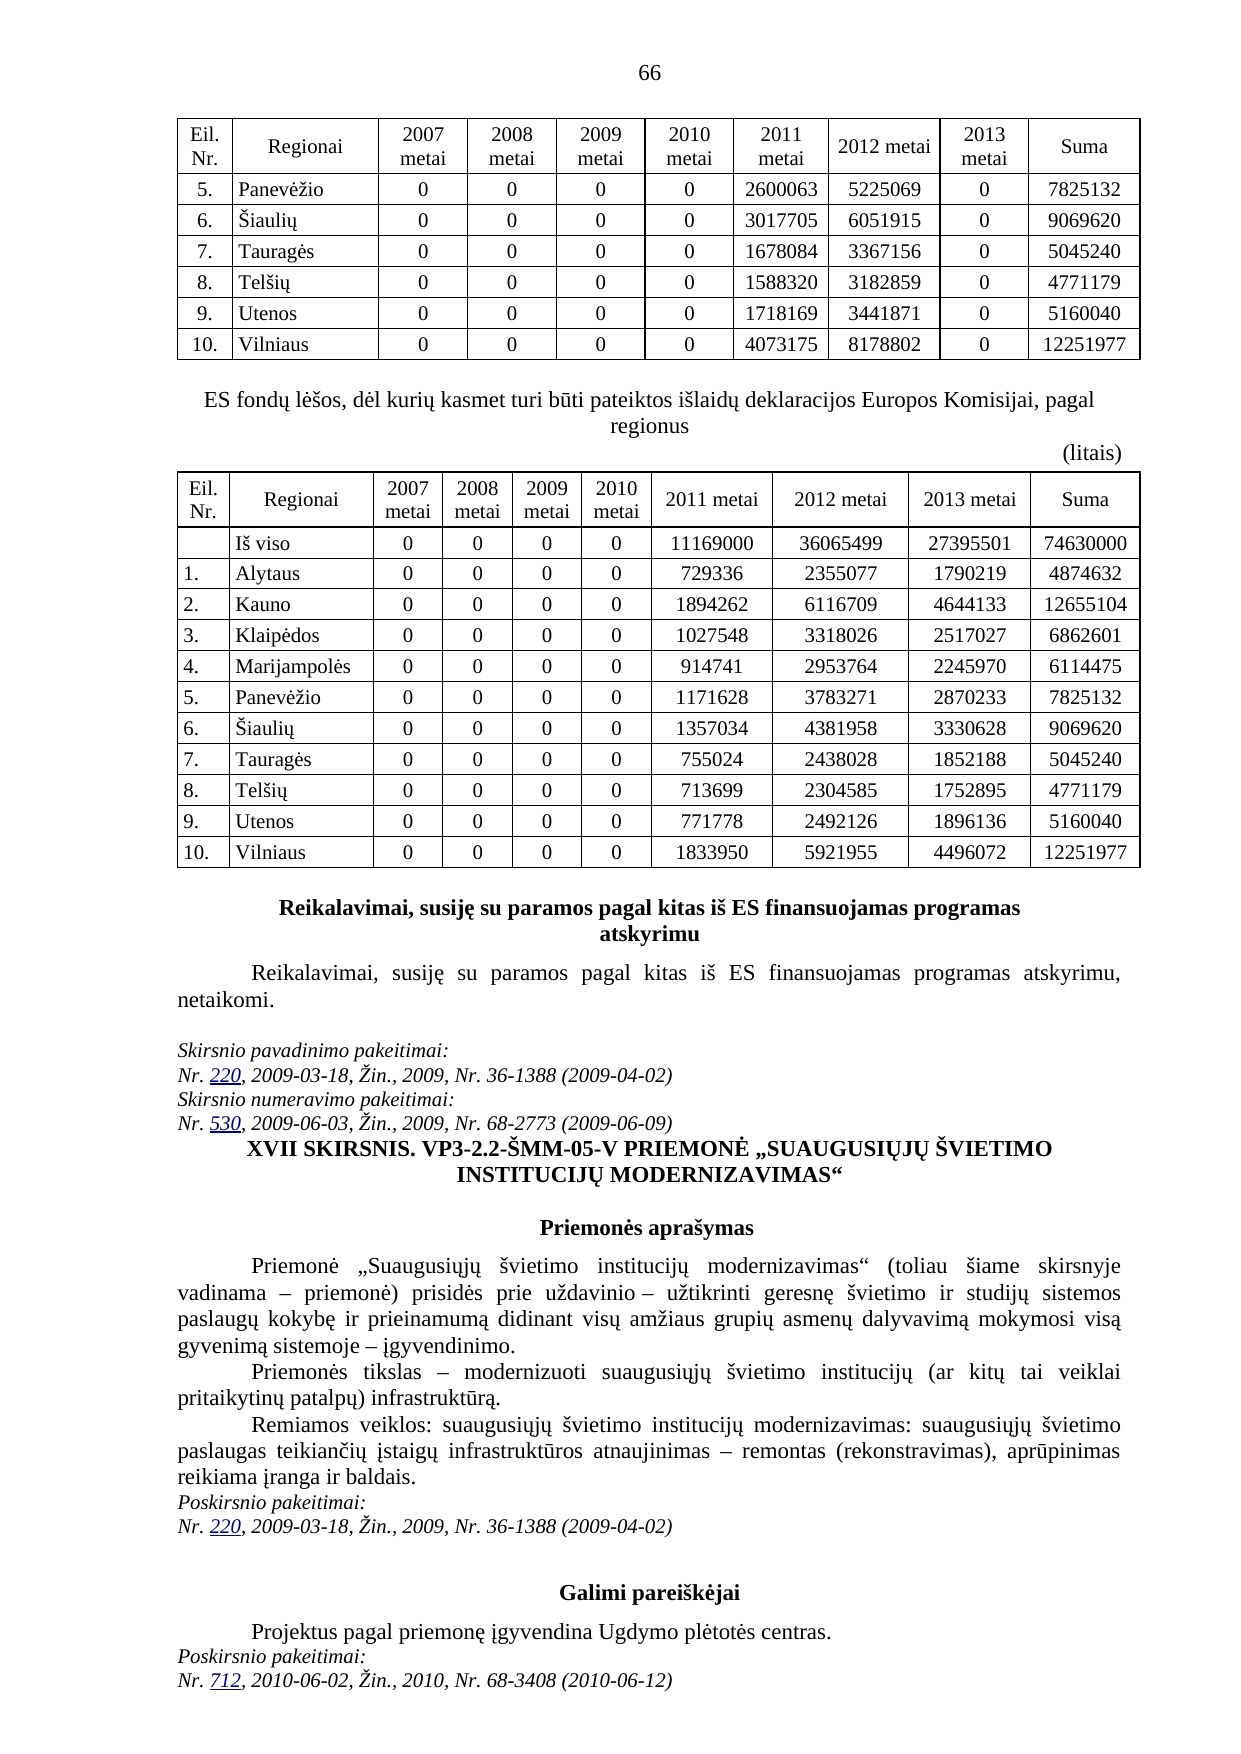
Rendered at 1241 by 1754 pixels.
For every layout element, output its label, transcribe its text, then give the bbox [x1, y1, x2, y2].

table_cell 0 [374, 559, 442, 588]
table_cell 3441871 [829, 298, 939, 328]
table_cell 0 [468, 236, 556, 266]
table_cell 5225069 [829, 174, 939, 204]
table_cell 5045240 [1031, 744, 1139, 774]
table_cell 0 [374, 713, 442, 743]
table_cell 1027548 [652, 620, 772, 650]
table_cell 1171628 [652, 682, 772, 712]
table_cell 914741 [652, 651, 772, 681]
table_header 2011 metai [652, 473, 772, 526]
table_cell 2. [178, 589, 229, 619]
table_cell 771778 [652, 806, 772, 836]
table_cell 0 [557, 298, 644, 328]
table_cell 0 [941, 205, 1028, 235]
table_cell 10. [178, 329, 232, 359]
table_cell 0 [443, 528, 512, 557]
table_cell 0 [646, 205, 733, 235]
table_header 2009 metai [557, 119, 644, 173]
table_cell 2492126 [773, 806, 908, 836]
table_cell 9. [178, 298, 232, 328]
table_cell 6. [178, 713, 229, 743]
table_cell 0 [646, 329, 733, 359]
table_cell Telšių [230, 775, 373, 805]
table_cell 12655104 [1031, 589, 1139, 619]
table_header 2008 metai [443, 473, 512, 526]
table_cell 0 [443, 806, 512, 836]
table_cell 0 [374, 589, 442, 619]
table_cell 5160040 [1031, 806, 1139, 836]
table_cell 8178802 [829, 329, 939, 359]
table_cell 0 [513, 528, 581, 557]
table_cell 2245970 [909, 651, 1030, 681]
table_header 2007 metai [374, 473, 442, 526]
table_cell 6862601 [1031, 620, 1139, 650]
table_header 2012 metai [773, 473, 908, 526]
table_cell 74630000 [1031, 528, 1139, 557]
table_cell 1678084 [734, 236, 828, 266]
text Nr. 220, 2009-03-18, Žin., 2009, Nr. 36-1388 (2009-04-02) [177, 1062, 1122, 1087]
table_cell 0 [379, 298, 467, 328]
table_cell 0 [941, 267, 1028, 297]
table_cell 9069620 [1031, 713, 1139, 743]
table_cell 2438028 [773, 744, 908, 774]
table_cell 0 [374, 682, 442, 712]
text Reikalavimai, susiję su paramos pagal kitas iš ES finansuojamas programas atskyrimu [177, 894, 1122, 947]
table_cell 0 [646, 174, 733, 204]
table_cell 0 [513, 775, 581, 805]
text Priemonės tikslas – modernizuoti suaugusiųjų švietimo institucijų (ar kitų tai veiklai pritaikytinų patalpų) infrastruktūrą. [177, 1358, 1122, 1411]
table_header 2009 metai [513, 473, 581, 526]
table_cell 1833950 [652, 837, 772, 867]
table_cell 0 [513, 651, 581, 681]
table_cell Iš viso [230, 528, 373, 557]
table_cell 0 [557, 205, 644, 235]
text Priemonės aprašymas [177, 1214, 1122, 1240]
table_cell 1718169 [734, 298, 828, 328]
table_cell 0 [513, 713, 581, 743]
table_cell 0 [379, 329, 467, 359]
table_cell 0 [374, 744, 442, 774]
table_cell 6051915 [829, 205, 939, 235]
table_cell 12251977 [1031, 837, 1139, 867]
table_cell 6. [178, 205, 232, 235]
table_cell 0 [443, 713, 512, 743]
table_cell 6116709 [773, 589, 908, 619]
table_cell 4. [178, 651, 229, 681]
table_cell 5. [178, 682, 229, 712]
table_cell 0 [646, 298, 733, 328]
table_cell 2953764 [773, 651, 908, 681]
table_cell 7825132 [1031, 682, 1139, 712]
table_cell Klaipėdos [230, 620, 373, 650]
table_cell 0 [582, 837, 651, 867]
table_cell 3182859 [829, 267, 939, 297]
table_cell Vilniaus [230, 837, 373, 867]
table_cell 2870233 [909, 682, 1030, 712]
table_cell 0 [468, 298, 556, 328]
table_cell 1357034 [652, 713, 772, 743]
table_cell 0 [468, 205, 556, 235]
table_header 2010 metai [582, 473, 651, 526]
table_cell 0 [443, 682, 512, 712]
table_cell 4771179 [1029, 267, 1139, 297]
text Priemonė „Suaugusiųjų švietimo institucijų modernizavimas“ (toliau šiame skirsnyje vadinama – priemonė) prisidės prie uždavinio – užtikrinti geresnę švietimo ir studijų sistemos paslaugų kokybę ir prieinamumą didinant visų amžiaus grupių asmenų dalyvavimą mokymosi visą gyvenimą sistemoje – įgyvendinimo. [177, 1253, 1122, 1358]
table_cell Utenos [230, 806, 373, 836]
table_cell 0 [646, 236, 733, 266]
table_cell 0 [443, 775, 512, 805]
text Poskirsnio pakeitimai: [177, 1644, 1122, 1668]
table_cell Telšių [233, 267, 378, 297]
table_cell 3318026 [773, 620, 908, 650]
table_cell 5160040 [1029, 298, 1139, 328]
table_cell 0 [513, 806, 581, 836]
table_cell 0 [443, 620, 512, 650]
table_cell 0 [582, 806, 651, 836]
table_header Eil. Nr. [178, 119, 232, 173]
table_cell 0 [443, 837, 512, 867]
table_cell 1852188 [909, 744, 1030, 774]
table_cell 4496072 [909, 837, 1030, 867]
table_cell 10. [178, 837, 229, 867]
table_cell 755024 [652, 744, 772, 774]
text Skirsnio numeravimo pakeitimai: [177, 1087, 1122, 1111]
table_header 2010 metai [646, 119, 733, 173]
table_cell 3783271 [773, 682, 908, 712]
table_cell 9069620 [1029, 205, 1139, 235]
table_cell 0 [582, 713, 651, 743]
table_cell 729336 [652, 559, 772, 588]
table_cell 0 [941, 236, 1028, 266]
table_cell 0 [582, 559, 651, 588]
table_cell 0 [557, 174, 644, 204]
table_cell 1896136 [909, 806, 1030, 836]
text Galimi pareiškėjai [177, 1579, 1122, 1606]
table_header Regionai [230, 473, 373, 526]
table_cell 1752895 [909, 775, 1030, 805]
table_cell 0 [646, 267, 733, 297]
table_cell 0 [379, 267, 467, 297]
table_cell 1588320 [734, 267, 828, 297]
table_cell Vilniaus [233, 329, 378, 359]
table_cell Utenos [233, 298, 378, 328]
table_header Eil. Nr. [178, 473, 229, 526]
table_cell 0 [513, 682, 581, 712]
text XVII SKIRSNIS. VP3-2.2-ŠMM-05-V PRIEMONĖ „SUAUGUSIŲJŲ ŠVIETIMO INSTITUCIJŲ MODERNIZAVIMAS“ [177, 1135, 1122, 1187]
table_cell 27395501 [909, 528, 1030, 557]
table_cell 1. [178, 559, 229, 588]
table_cell 0 [374, 620, 442, 650]
table_cell 4073175 [734, 329, 828, 359]
text Nr. 220, 2009-03-18, Žin., 2009, Nr. 36-1388 (2009-04-02) [177, 1514, 1122, 1538]
table_header 2013 metai [941, 119, 1028, 173]
table_header 2008 metai [468, 119, 556, 173]
table_cell 0 [513, 589, 581, 619]
table_cell 0 [374, 837, 442, 867]
table_cell Kauno [230, 589, 373, 619]
table_cell 0 [941, 298, 1028, 328]
table_cell 8. [178, 267, 232, 297]
table_cell 3017705 [734, 205, 828, 235]
table_cell 1790219 [909, 559, 1030, 588]
table_cell 0 [513, 837, 581, 867]
table_cell 7825132 [1029, 174, 1139, 204]
table_cell 4874632 [1031, 559, 1139, 588]
table_cell 713699 [652, 775, 772, 805]
table_cell Šiaulių [230, 713, 373, 743]
text ES fondų lėšos, dėl kurių kasmet turi būti pateiktos išlaidų deklaracijos Europos Komisijai, pagal regionus [177, 386, 1122, 439]
table_cell 5. [178, 174, 232, 204]
table_cell 0 [513, 620, 581, 650]
text Poskirsnio pakeitimai: [177, 1490, 1122, 1514]
table_cell 11169000 [652, 528, 772, 557]
table_cell 0 [582, 744, 651, 774]
table_cell 5045240 [1029, 236, 1139, 266]
table_cell 0 [582, 682, 651, 712]
table_cell 1894262 [652, 589, 772, 619]
table_cell 0 [468, 267, 556, 297]
table_cell 2600063 [734, 174, 828, 204]
table_cell 0 [582, 651, 651, 681]
table_cell 36065499 [773, 528, 908, 557]
text Remiamos veiklos: suaugusiųjų švietimo institucijų modernizavimas: suaugusiųjų švietimo paslaugas teikiančių įstaigų infrastruktūros atnaujinimas – remontas (rekonstravimas), aprūpinimas reikiama įranga ir baldais. [177, 1411, 1122, 1490]
table_cell 0 [379, 174, 467, 204]
table_cell 5921955 [773, 837, 908, 867]
table_header 2012 metai [829, 119, 939, 173]
table_cell 0 [379, 236, 467, 266]
table_header 2011 metai [734, 119, 828, 173]
table_cell 0 [374, 806, 442, 836]
table_cell 0 [374, 775, 442, 805]
table_cell 7. [178, 744, 229, 774]
table_cell 0 [557, 267, 644, 297]
table_cell 7. [178, 236, 232, 266]
table_cell 0 [557, 236, 644, 266]
table_cell Marijampolės [230, 651, 373, 681]
table_cell 2355077 [773, 559, 908, 588]
table_header Suma [1029, 119, 1139, 173]
table_cell 0 [468, 174, 556, 204]
table_cell Panevėžio [230, 682, 373, 712]
table_cell 12251977 [1029, 329, 1139, 359]
text Projektus pagal priemonę įgyvendina Ugdymo plėtotės centras. [177, 1618, 1122, 1644]
text Reikalavimai, susiję su paramos pagal kitas iš ES finansuojamas programas atskyrimu, netaikomi. [177, 959, 1122, 1012]
table_cell 2517027 [909, 620, 1030, 650]
table_cell 9. [178, 806, 229, 836]
table_cell 0 [468, 329, 556, 359]
table_cell 0 [582, 775, 651, 805]
table_cell 3. [178, 620, 229, 650]
table_cell 3367156 [829, 236, 939, 266]
table_cell 0 [557, 329, 644, 359]
table_cell 0 [513, 744, 581, 774]
table_cell 0 [374, 651, 442, 681]
table_cell Panevėžio [233, 174, 378, 204]
table_cell 4381958 [773, 713, 908, 743]
table_cell [178, 528, 229, 557]
table_header 2013 metai [909, 473, 1030, 526]
table_cell 0 [443, 559, 512, 588]
table_cell 4644133 [909, 589, 1030, 619]
table_cell Tauragės [233, 236, 378, 266]
table_cell 4771179 [1031, 775, 1139, 805]
table_cell Šiaulių [233, 205, 378, 235]
table_cell 0 [941, 174, 1028, 204]
table_cell 0 [443, 589, 512, 619]
table_header 2007 metai [379, 119, 467, 173]
table_cell 0 [379, 205, 467, 235]
table_cell 0 [374, 528, 442, 557]
table_cell 0 [582, 528, 651, 557]
table_header Suma [1031, 473, 1139, 526]
table_cell 0 [941, 329, 1028, 359]
table_cell 0 [443, 744, 512, 774]
text Nr. 712, 2010-06-02, Žin., 2010, Nr. 68-3408 (2010-06-12) [177, 1668, 1122, 1692]
table_cell 3330628 [909, 713, 1030, 743]
text Nr. 530, 2009-06-03, Žin., 2009, Nr. 68-2773 (2009-06-09) [177, 1111, 1122, 1135]
table_cell 0 [443, 651, 512, 681]
table_header Regionai [233, 119, 378, 173]
table_cell 6114475 [1031, 651, 1139, 681]
table_cell 8. [178, 775, 229, 805]
table_cell Alytaus [230, 559, 373, 588]
table_cell 0 [582, 620, 651, 650]
text (litais) [177, 439, 1122, 465]
table_cell 0 [513, 559, 581, 588]
table_cell Tauragės [230, 744, 373, 774]
table_cell 2304585 [773, 775, 908, 805]
table_cell 0 [582, 589, 651, 619]
text Skirsnio pavadinimo pakeitimai: [177, 1038, 1122, 1062]
